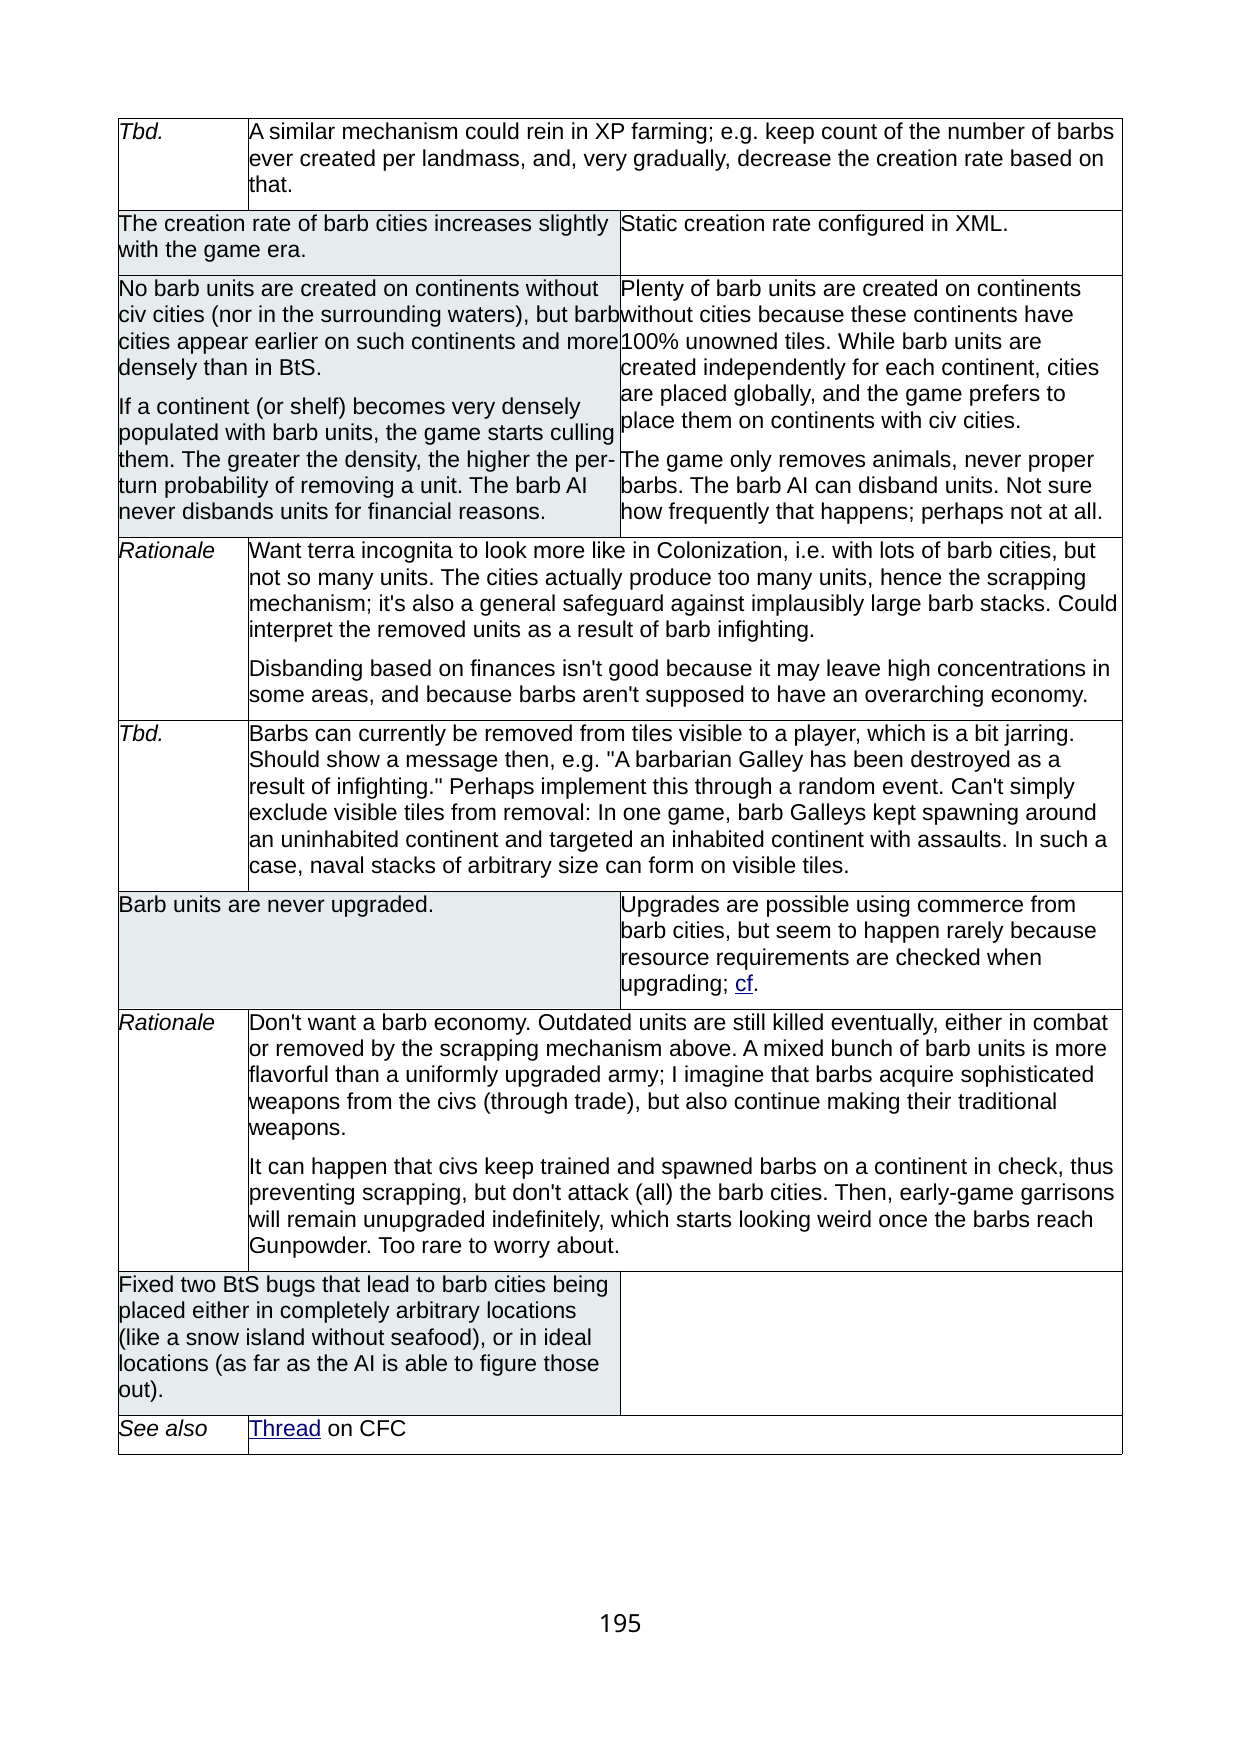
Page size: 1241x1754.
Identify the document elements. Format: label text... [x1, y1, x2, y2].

table_cell Barb units are never upgraded. [119, 892, 620, 1008]
table_cell Barbs can currently be removed from tiles visible to a player, which is a bit jarring. Should show a message then, e.g. "A barbarian Galley has been destroyed as a result of infighting." Perhaps implement this through a random event. Can't simply exclude visible tiles from removal: In one game, barb Galleys kept spawning around an uninhabited continent and targeted an inhabited continent with assaults. In such a case, naval stacks of arbitrary size can form on visible tiles. [249, 721, 1122, 891]
table_cell Thread on CFC [249, 1416, 1122, 1454]
table_cell Static creation rate configured in XML. [621, 211, 1122, 275]
table_cell Tbd. [119, 721, 248, 891]
table_cell A similar mechanism could rein in XP farming; e.g. keep count of the number of barbs ever created per landmass, and, very gradually, decrease the creation rate based on that. [249, 119, 1122, 210]
table_cell [621, 1272, 1122, 1415]
table_cell The creation rate of barb cities increases slightly with the game era. [119, 211, 620, 275]
table_cell Rationale [119, 538, 248, 720]
table_cell Want terra incognita to look more like in Colonization, i.e. with lots of barb cities, but not so many units. The cities actually produce too many units, hence the scrapping mechanism; it's also a general safeguard against implausibly large barb stacks. Could interpret the removed units as a result of barb infighting. Disbanding based on finances isn't good because it may leave high concentrations in some areas, and because barbs aren't supposed to have an overarching economy. [249, 538, 1122, 720]
table_cell Rationale [119, 1010, 248, 1271]
table_cell Upgrades are possible using commerce from barb cities, but seem to happen rarely because resource requirements are checked when upgrading; cf. [621, 892, 1122, 1008]
table_cell Fixed two BtS bugs that lead to barb cities being placed either in completely arbitrary locations (like a snow island without seafood), or in ideal locations (as far as the AI is able to figure those out). [119, 1272, 620, 1415]
table_cell Don't want a barb economy. Outdated units are still killed eventually, either in combat or removed by the scrapping mechanism above. A mixed bunch of barb units is more flavorful than a uniformly upgraded army; I imagine that barbs acquire sophisticated weapons from the civs (through trade), but also continue making their traditional weapons. It can happen that civs keep trained and spawned barbs on a continent in check, thus preventing scrapping, but don't attack (all) the barb cities. Then, early-game garrisons will remain unupgraded indefinitely, which starts looking weird once the barbs reach Gunpowder. Too rare to worry about. [249, 1010, 1122, 1271]
table_cell See also [119, 1416, 248, 1454]
table_cell No barb units are created on continents without civ cities (nor in the surrounding waters), but barb cities appear earlier on such continents and more densely than in BtS. If a continent (or shelf) becomes very densely populated with barb units, the game starts culling them. The greater the density, the higher the per-turn probability of removing a unit. The barb AI never disbands units for financial reasons. [119, 276, 620, 537]
table_cell Plenty of barb units are created on continents without cities because these continents have 100% unowned tiles. While barb units are created independently for each continent, cities are placed globally, and the game prefers to place them on continents with civ cities. The game only removes animals, never proper barbs. The barb AI can disband units. Not sure how frequently that happens; perhaps not at all. [621, 276, 1122, 537]
table_cell Tbd. [119, 119, 248, 210]
